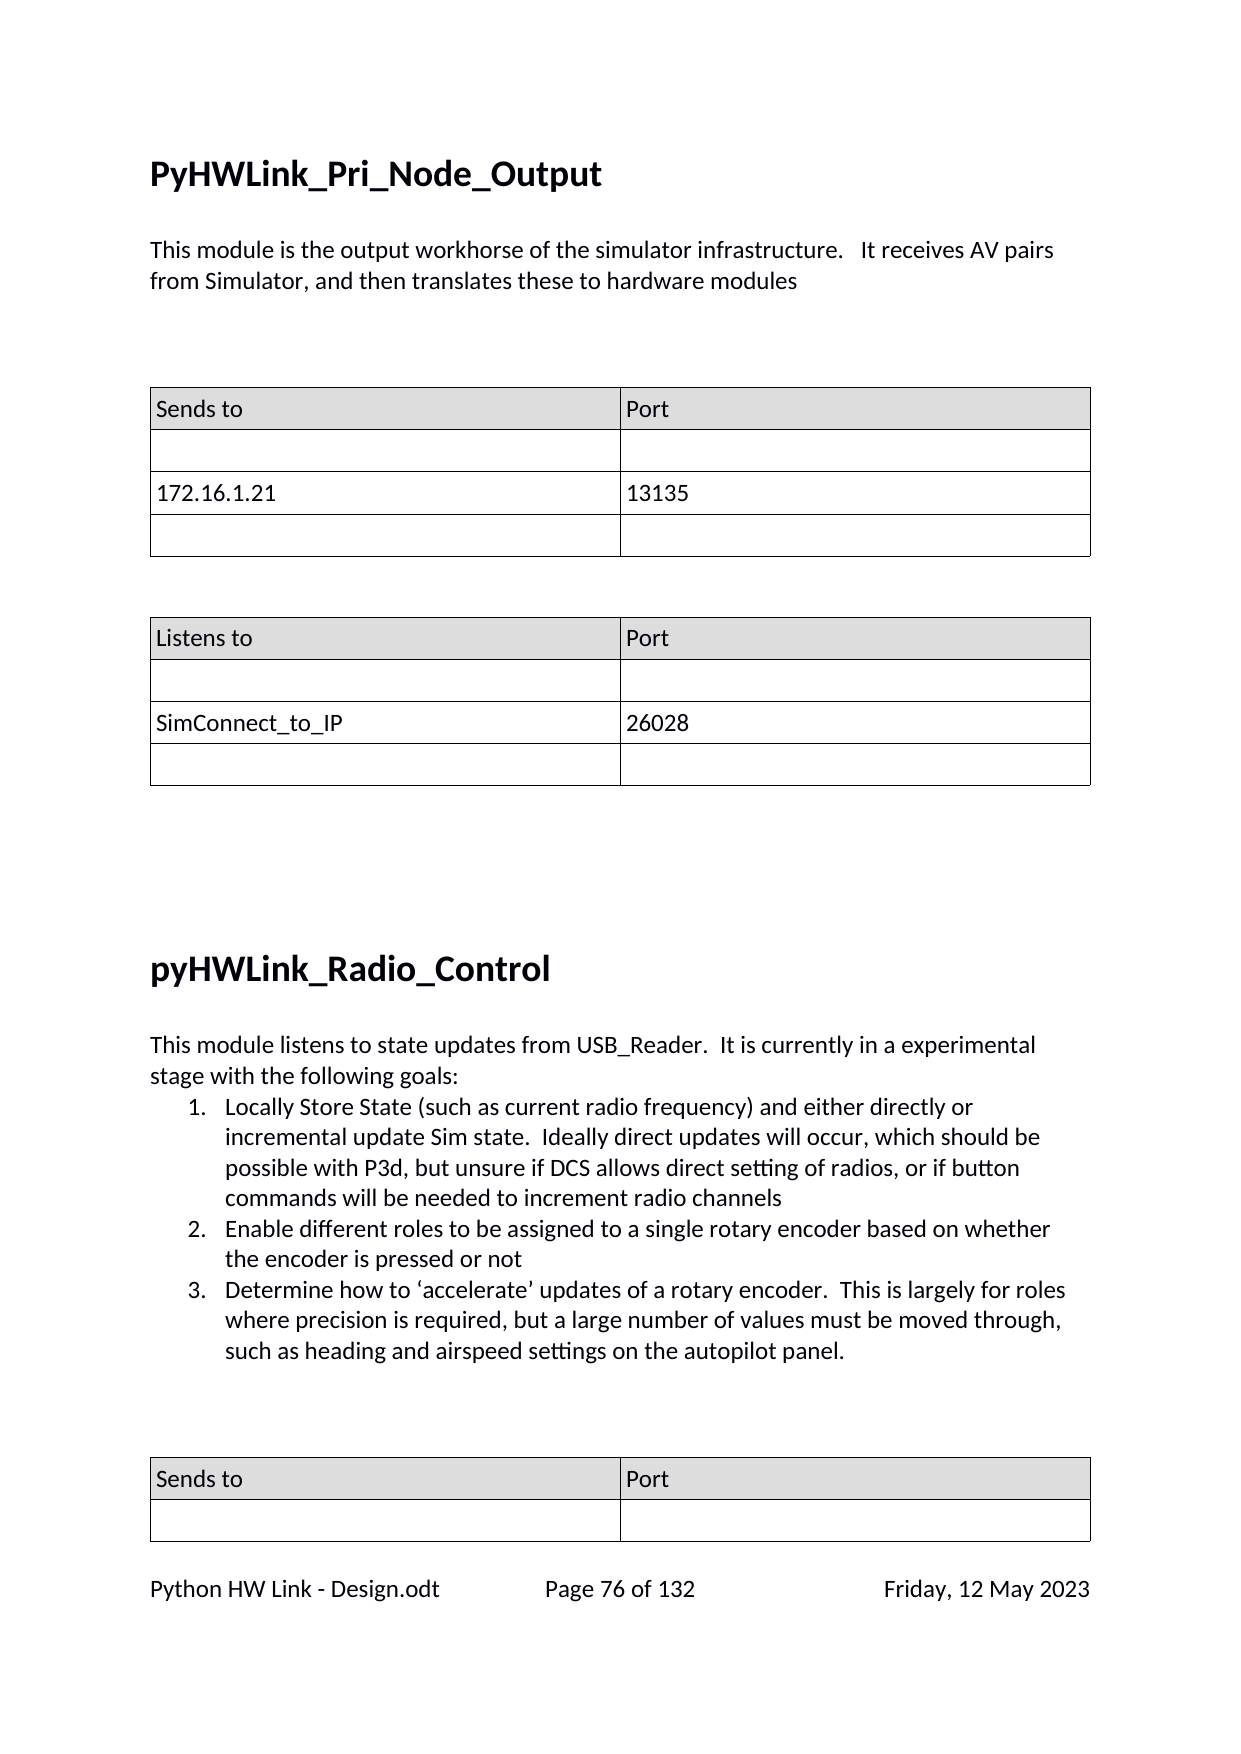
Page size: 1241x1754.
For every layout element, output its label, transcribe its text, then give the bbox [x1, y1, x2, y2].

text This module is the output workhorse of the simulator infrastructure. It receives AV pairs from Simulator, and then translates these to hardware modules [150, 235, 1090, 296]
table_cell [621, 744, 1090, 785]
table_cell [621, 660, 1090, 701]
table_cell 172.16.1.21 [151, 472, 620, 513]
table_header Port [621, 618, 1090, 659]
table_cell SimConnect_to_IP [151, 702, 620, 743]
table_header Listens to [151, 618, 620, 659]
list Determine how to ‘accelerate’ updates of a rotary encoder. This is largely for roles where precision is required, but a large number of values must be moved through, such as heading and airspeed settings on the autopilot panel. [187, 1274, 1090, 1365]
table_cell [151, 515, 620, 556]
table_cell [151, 1500, 620, 1541]
subtitle PyHWLink_Pri_Node_Output [150, 150, 1090, 196]
table_header Sends to [151, 388, 620, 429]
subtitle pyHWLink_Radio_Control [150, 945, 1090, 991]
text This module listens to state updates from USB_Reader. It is currently in a experimental stage with the following goals: [150, 1029, 1090, 1091]
table_cell [621, 1500, 1090, 1541]
table_cell [151, 744, 620, 785]
list Enable different roles to be assigned to a single rotary encoder based on whether the encoder is pressed or not [187, 1213, 1090, 1274]
table_cell [151, 430, 620, 471]
table_cell 26028 [621, 702, 1090, 743]
table_cell [151, 660, 620, 701]
list Locally Store State (such as current radio frequency) and either directly or incremental update Sim state. Ideally direct updates will occur, which should be possible with P3d, but unsure if DCS allows direct setting of radios, or if button commands will be needed to increment radio channels [187, 1091, 1090, 1213]
table_cell [621, 515, 1090, 556]
table_header Sends to [151, 1458, 620, 1499]
table_cell 13135 [621, 472, 1090, 513]
table_header Port [621, 1458, 1090, 1499]
table_header Port [621, 388, 1090, 429]
table_cell [621, 430, 1090, 471]
